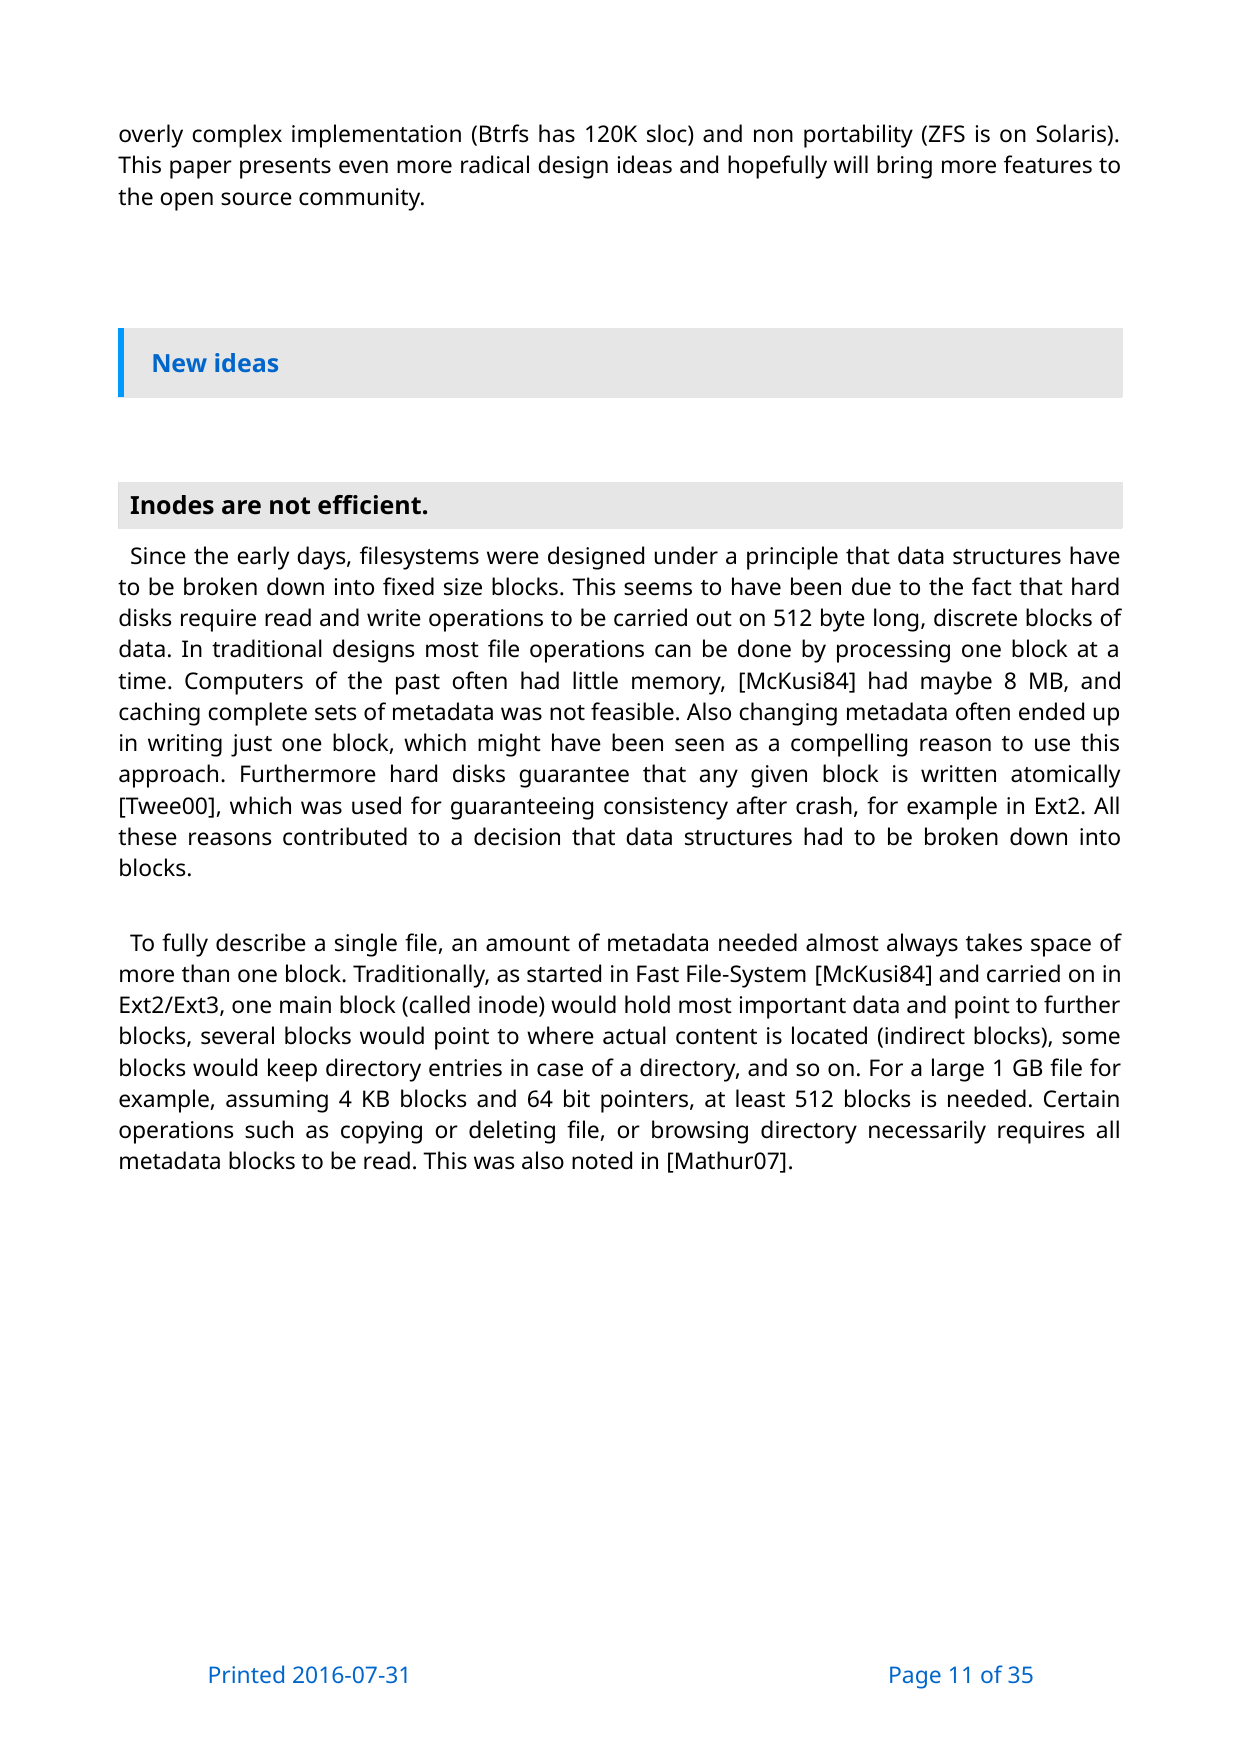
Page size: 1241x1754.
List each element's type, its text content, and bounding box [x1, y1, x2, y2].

text Since the early days, filesystems were designed under a principle that data structures have to be broken down into fixed size blocks. This seems to have been due to the fact that hard disks require read and write operations to be carried out on 512 byte long, discrete blocks of data. In traditional designs most file operations can be done by processing one block at a time. Computers of the past often had little memory, [McKusi84] had maybe 8 MB, and caching complete sets of metadata was not feasible. Also changing metadata often ended up in writing just one block, which might have been seen as a compelling reason to use this approach. Furthermore hard disks guarantee that any given block is written atomically [Twee00], which was used for guaranteeing consistency after crash, for example in Ext2. All these reasons contributed to a decision that data structures had to be broken down into blocks. [118, 539, 1122, 883]
text To fully describe a single file, an amount of metadata needed almost always takes space of more than one block. Traditionally, as started in Fast File-System [McKusi84] and carried on in Ext2/Ext3, one main block (called inode) would hold most important data and point to further blocks, several blocks would point to where actual content is located (indirect blocks), some blocks would keep directory entries in case of a directory, and so on. For a large 1 GB file for example, assuming 4 KB blocks and 64 bit pointers, at least 512 blocks is needed. Certain operations such as copying or deleting file, or browsing directory necessarily requires all metadata blocks to be read. This was also noted in [Mathur07]. [118, 926, 1122, 1176]
subtitle New ideas [124, 329, 1122, 397]
subtitle Inodes are not efficient. [119, 483, 1122, 528]
text overly complex implementation (Btrfs has 120K sloc) and non portability (ZFS is on Solaris). This paper presents even more radical design ideas and hopefully will bring more features to the open source community. [118, 118, 1122, 212]
